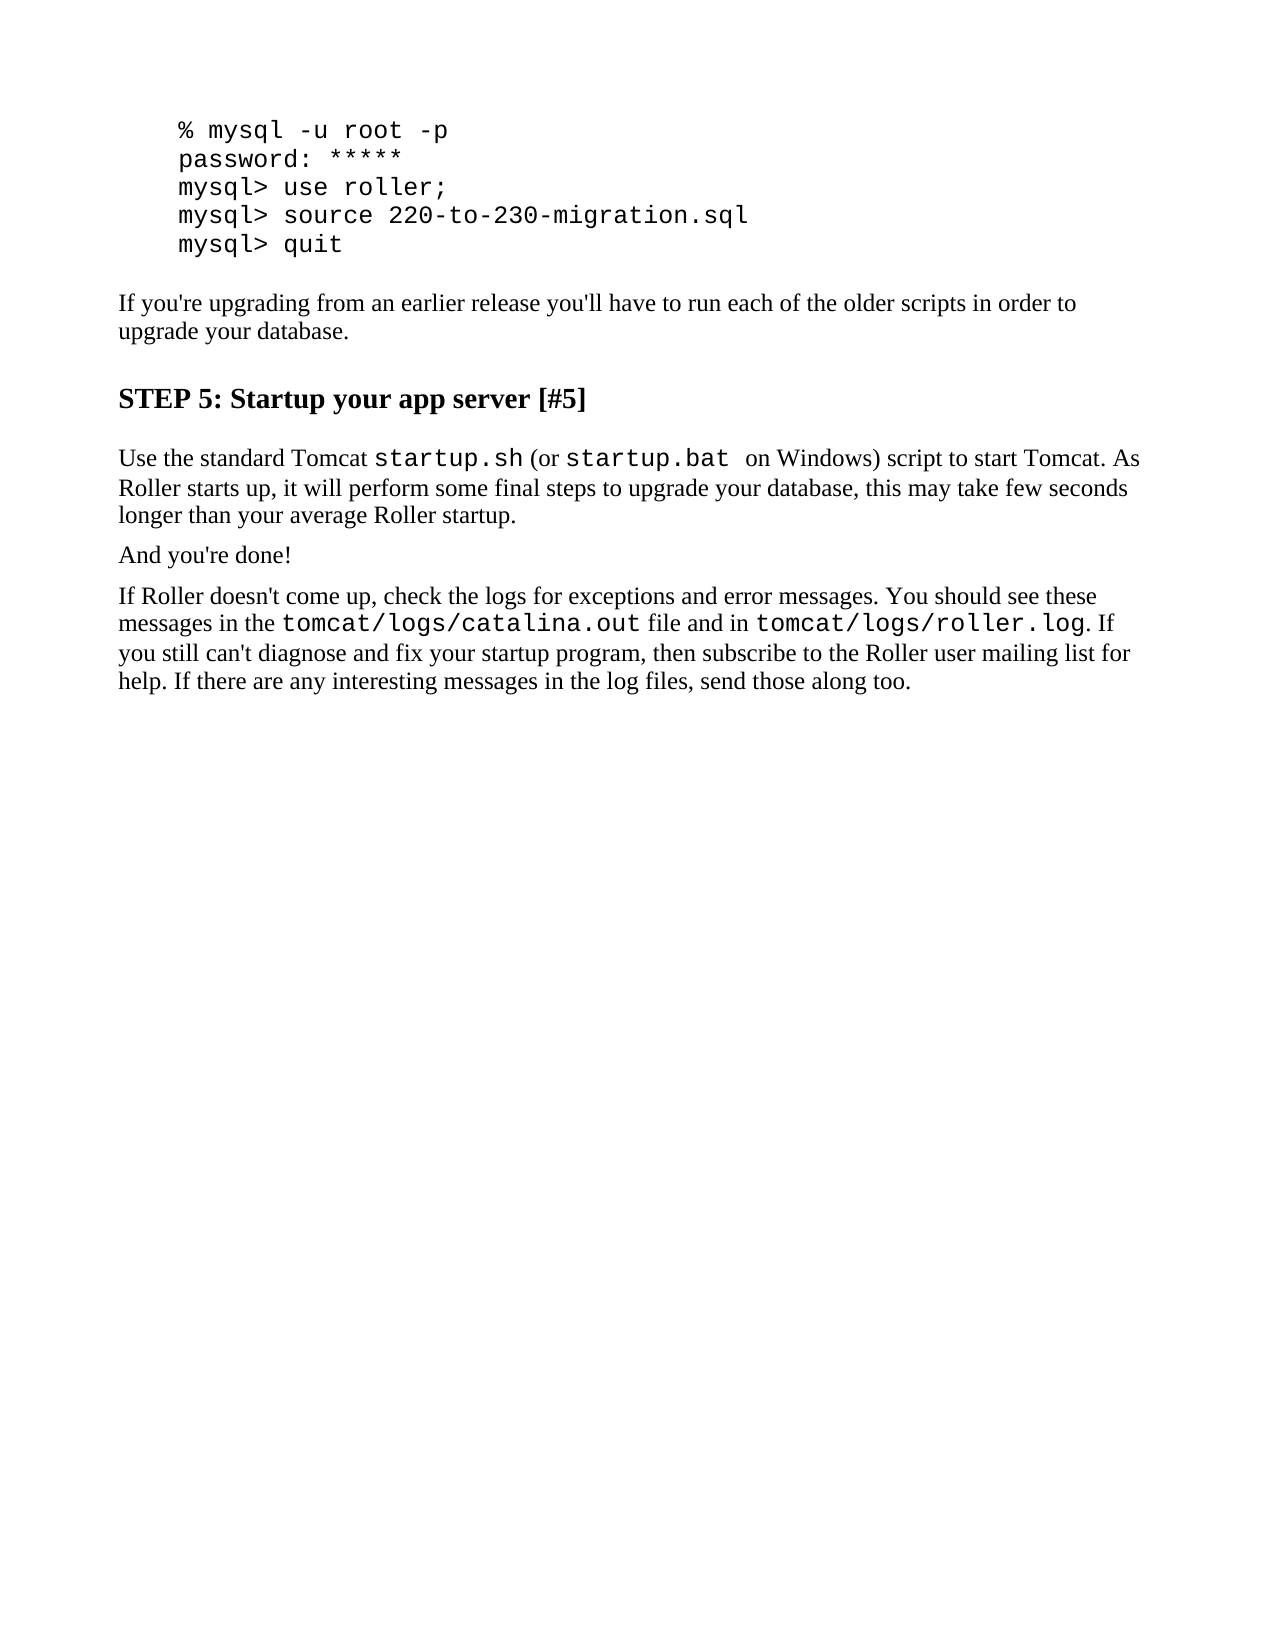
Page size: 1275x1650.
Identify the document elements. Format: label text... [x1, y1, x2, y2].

text If Roller doesn't come up, check the logs for exceptions and error messages. You should see these messages in the tomcat/logs/catalina.out file and in tomcat/logs/roller.log. If you still can't diagnose and fix your startup program, then subscribe to the Roller user mailing list for help. If there are any interesting messages in the log files, send those along too. [118, 582, 1157, 695]
text Use the standard Tomcat startup.sh (or startup.bat on Windows) script to start Tomcat. As Roller starts up, it will perform some final steps to upgrade your database, this may take few seconds longer than your average Roller startup. [118, 444, 1157, 529]
text If you're upgrading from an earlier release you'll have to run each of the older scripts in order to upgrade your database. [118, 289, 1157, 345]
subtitle STEP 5: Startup your app server [#5] [118, 382, 1157, 414]
text mysql> use roller; [118, 175, 1157, 203]
text % mysql -u root -p [118, 118, 1157, 146]
text And you're done! [118, 542, 1157, 569]
text password: ***** [118, 146, 1157, 175]
text mysql> source 220-to-230-migration.sql [118, 203, 1157, 231]
text mysql> quit [118, 231, 1157, 260]
